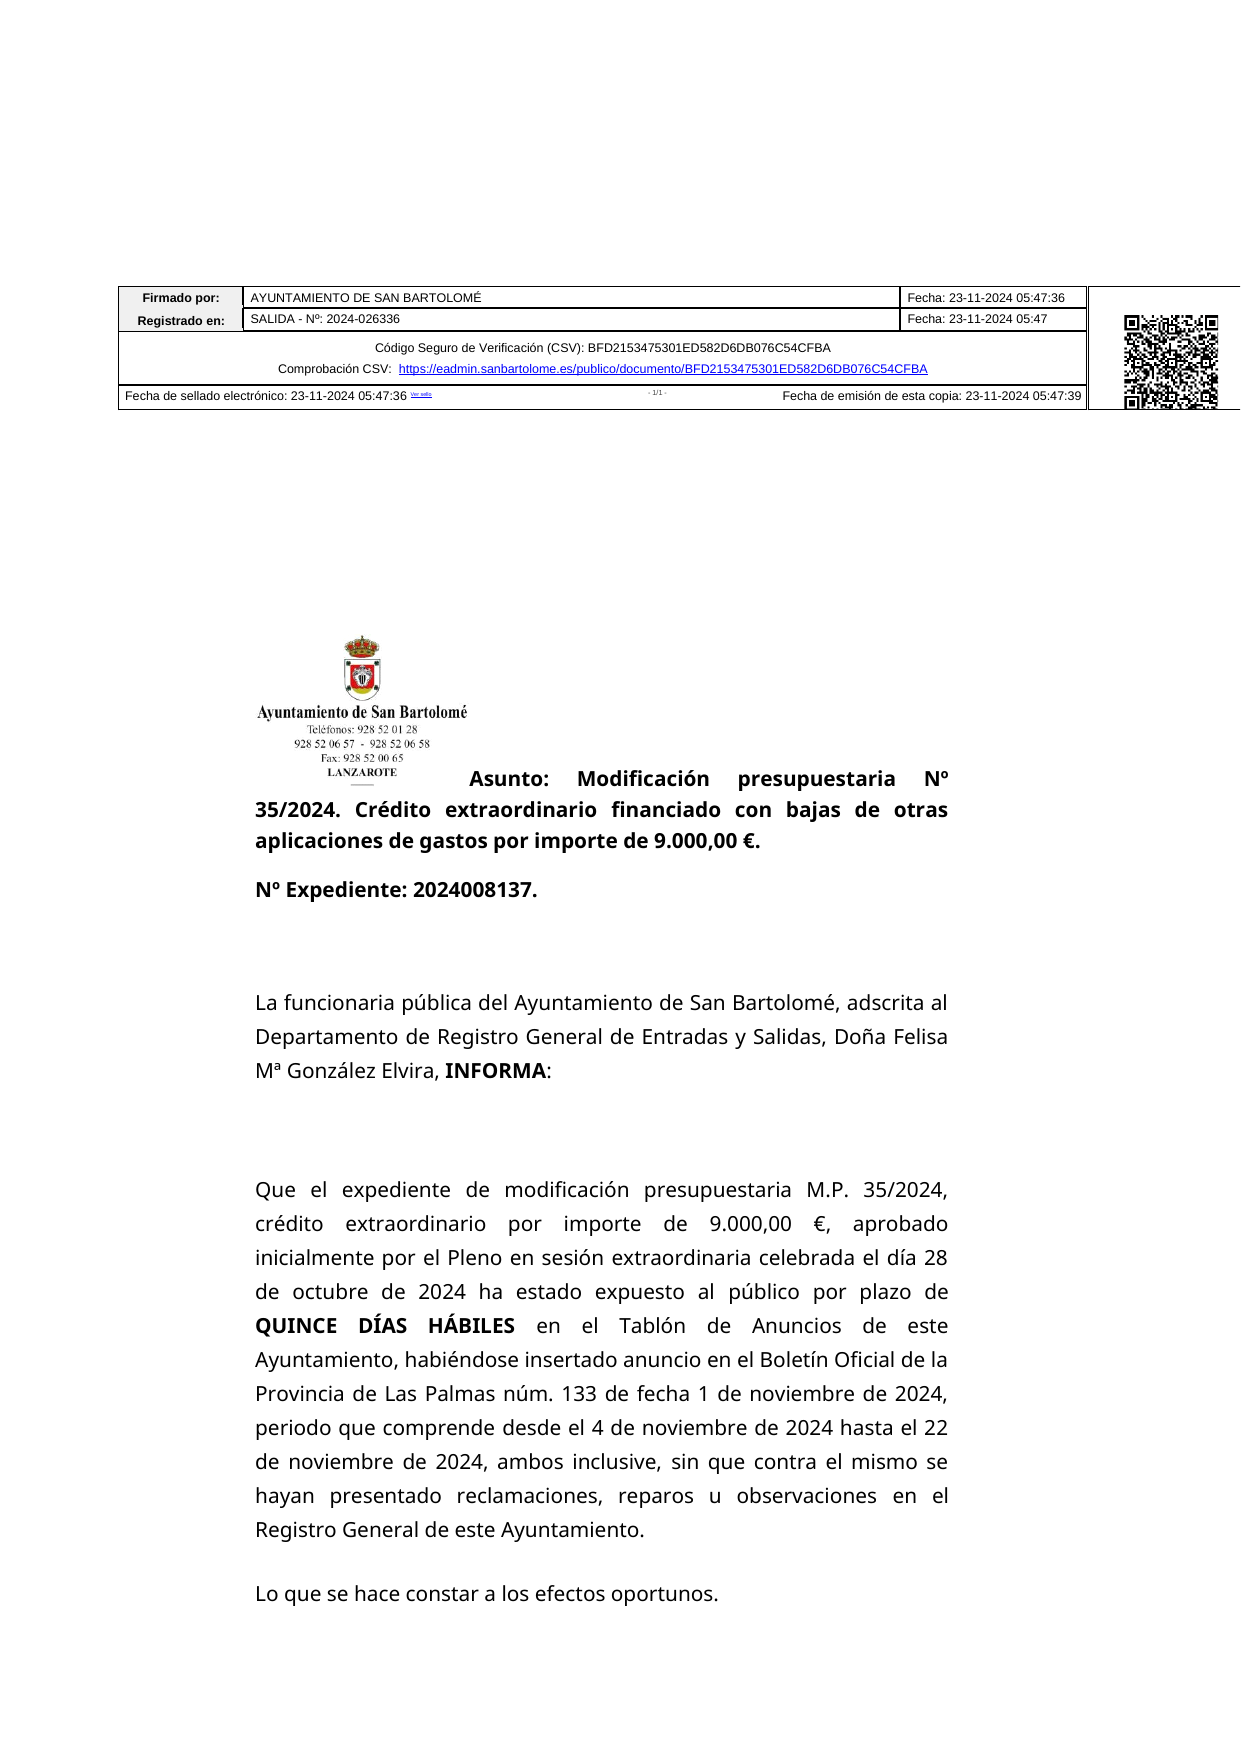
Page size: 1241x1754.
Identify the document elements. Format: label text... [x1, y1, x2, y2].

table_header [1089, 287, 1240, 409]
text Que el expediente de modificación presupuestaria M.P. 35/2024, crédito extraordinario por importe de 9.000,00 €, aprobado inicialmente por el Pleno en sesión extraordinaria celebrada el día 28 de octubre de 2024 ha estado expuesto al público por plazo de QUINCE DÍAS HÁBILES en el Tablón de Anuncios de este Ayuntamiento, habiéndose insertado anuncio en el Boletín Oficial de la Provincia de Las Palmas núm. 133 de fecha 1 de noviembre de 2024, periodo que comprende desde el 4 de noviembre de 2024 hasta el 22 de noviembre de 2024, ambos inclusive, sin que contra el mismo se hayan presentado reclamaciones, reparos u observaciones en el Registro General de este Ayuntamiento. [255, 1175, 949, 1544]
table_cell Registrado en: [119, 311, 242, 328]
text Nº Expediente: 2024008137. [255, 875, 1122, 903]
table_cell Fecha: 23-11-2024 05:47 [901, 309, 1086, 330]
text Lo que se hace constar a los efectos oportunos. [255, 1579, 1122, 1607]
table_cell Fecha de sellado electrónico: 23-11-2024 05:47:36 Ver sello - 1/1 - Fecha de emisión de esta copia: 23-11-2024 05:47:39 [119, 386, 1086, 409]
table_cell SALIDA - Nº: 2024-026336 [244, 309, 899, 330]
table_header Fecha: 23-11-2024 05:47:36 [901, 287, 1086, 307]
text Asunto: Modificación presupuestaria Nº 35/2024. Crédito extraordinario financiado con bajas de otras aplicaciones de gastos por importe de 9.000,00 €. [255, 635, 949, 855]
table_cell Código Seguro de Verificación (CSV): BFD2153475301ED582D6DB076C54CFBA Comprobación CSV: https://eadmin.sanbartolome.es/publico/documento/BFD2153475301ED582D6DB076C54CFBA [119, 332, 1086, 384]
text La funcionaria pública del Ayuntamiento de San Bartolomé, adscrita al Departamento de Registro General de Entradas y Salidas, Doña Felisa Mª González Elvira, INFORMA: [255, 988, 949, 1085]
table_header AYUNTAMIENTO DE SAN BARTOLOMÉ [244, 287, 899, 307]
table_header Firmado por: [119, 287, 242, 305]
